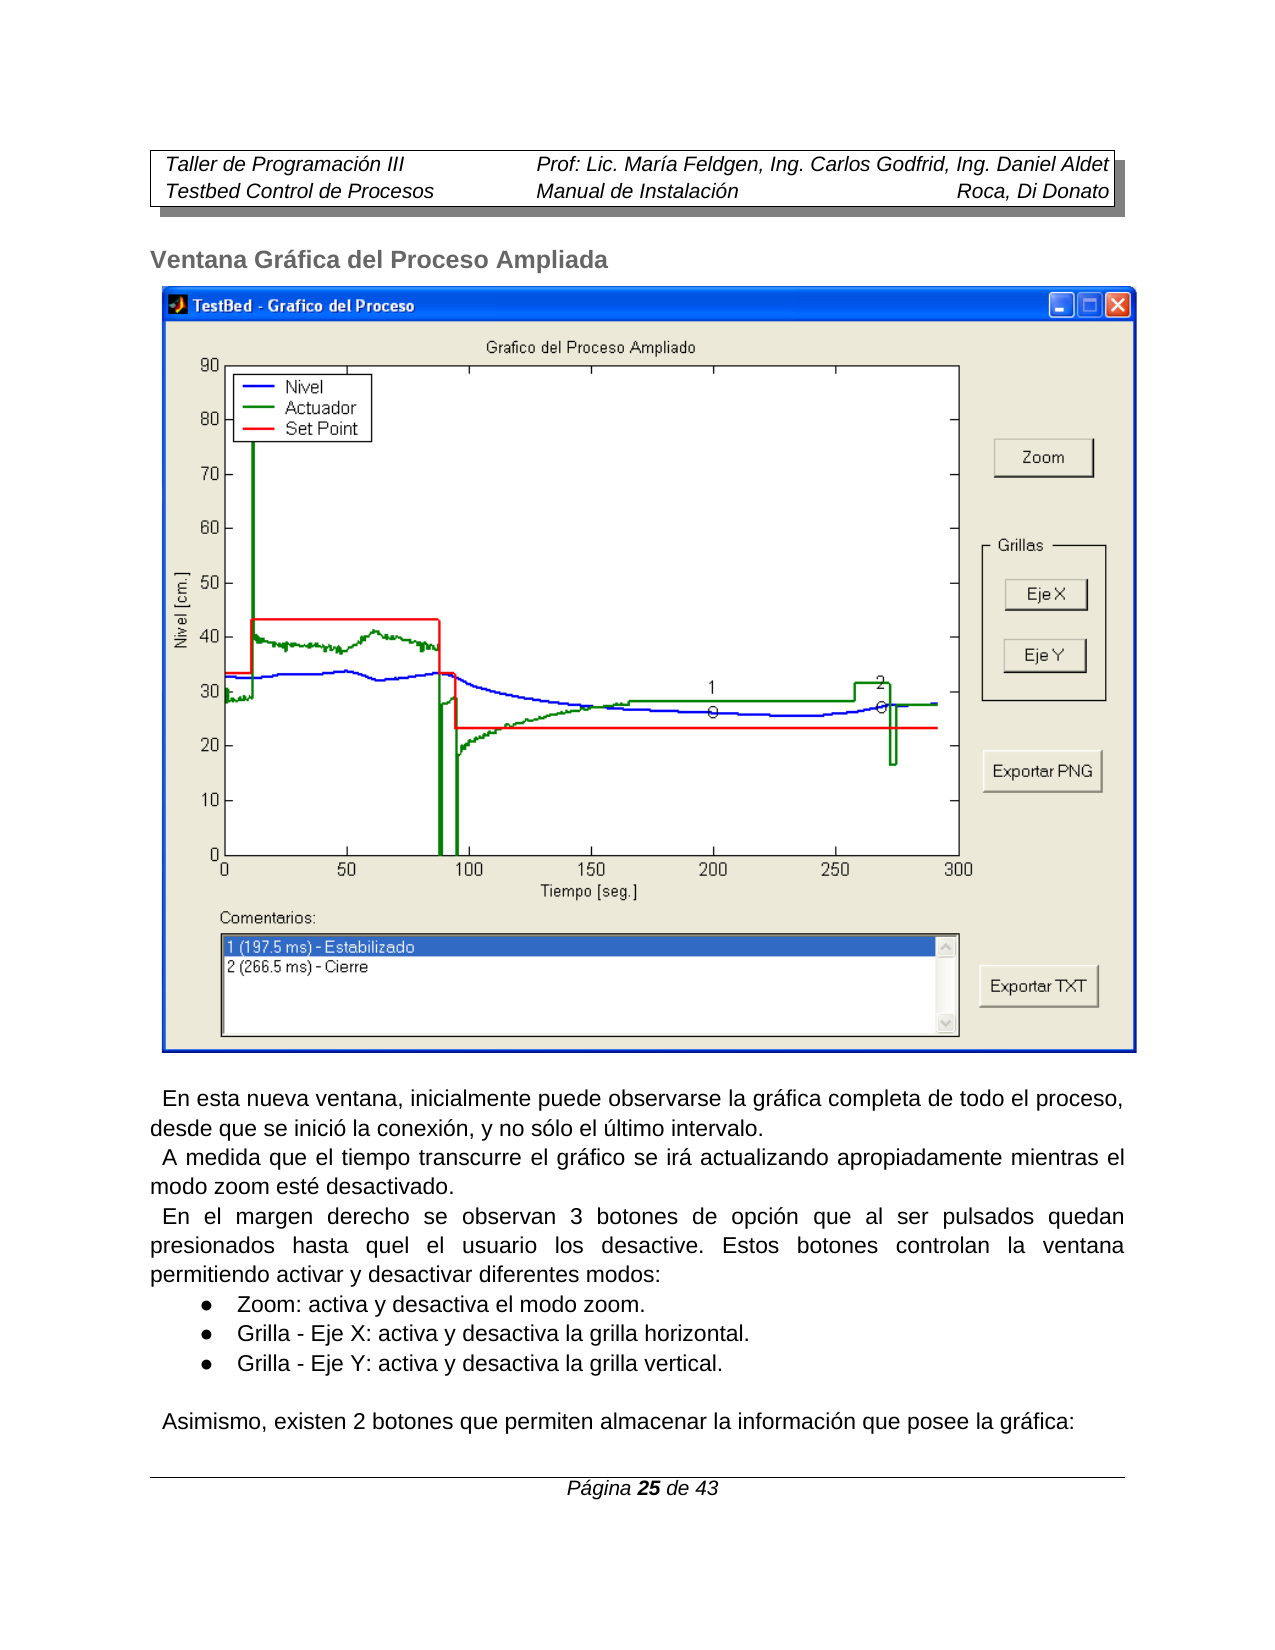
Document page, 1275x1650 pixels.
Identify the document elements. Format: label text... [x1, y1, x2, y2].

text A medida que el tiempo transcurre el gráfico se irá actualizando apropiadamente mientras el modo zoom esté desactivado. [150, 1144, 1125, 1199]
list Grilla - Eje X: activa y desactiva la grilla horizontal. [187, 1321, 1125, 1346]
list Grilla - Eje Y: activa y desactiva la grilla vertical. [187, 1350, 1125, 1376]
picture [161, 286, 1137, 1053]
text En el margen derecho se observan 3 botones de opción que al ser pulsados quedan presionados hasta quel el usuario los desactive. Estos botones controlan la ventana permitiendo activar y desactivar diferentes modos: [150, 1203, 1125, 1288]
subtitle Ventana Gráfica del Proceso Ampliada [150, 246, 1125, 274]
text Asimismo, existen 2 botones que permiten almacenar la información que posee la gráfica: [150, 1409, 1125, 1434]
list Zoom: activa y desactiva el modo zoom. [187, 1291, 1125, 1317]
text En esta nueva ventana, inicialmente puede observarse la gráfica completa de todo el proceso, desde que se inició la conexión, y no sólo el último intervalo. [150, 1086, 1125, 1141]
